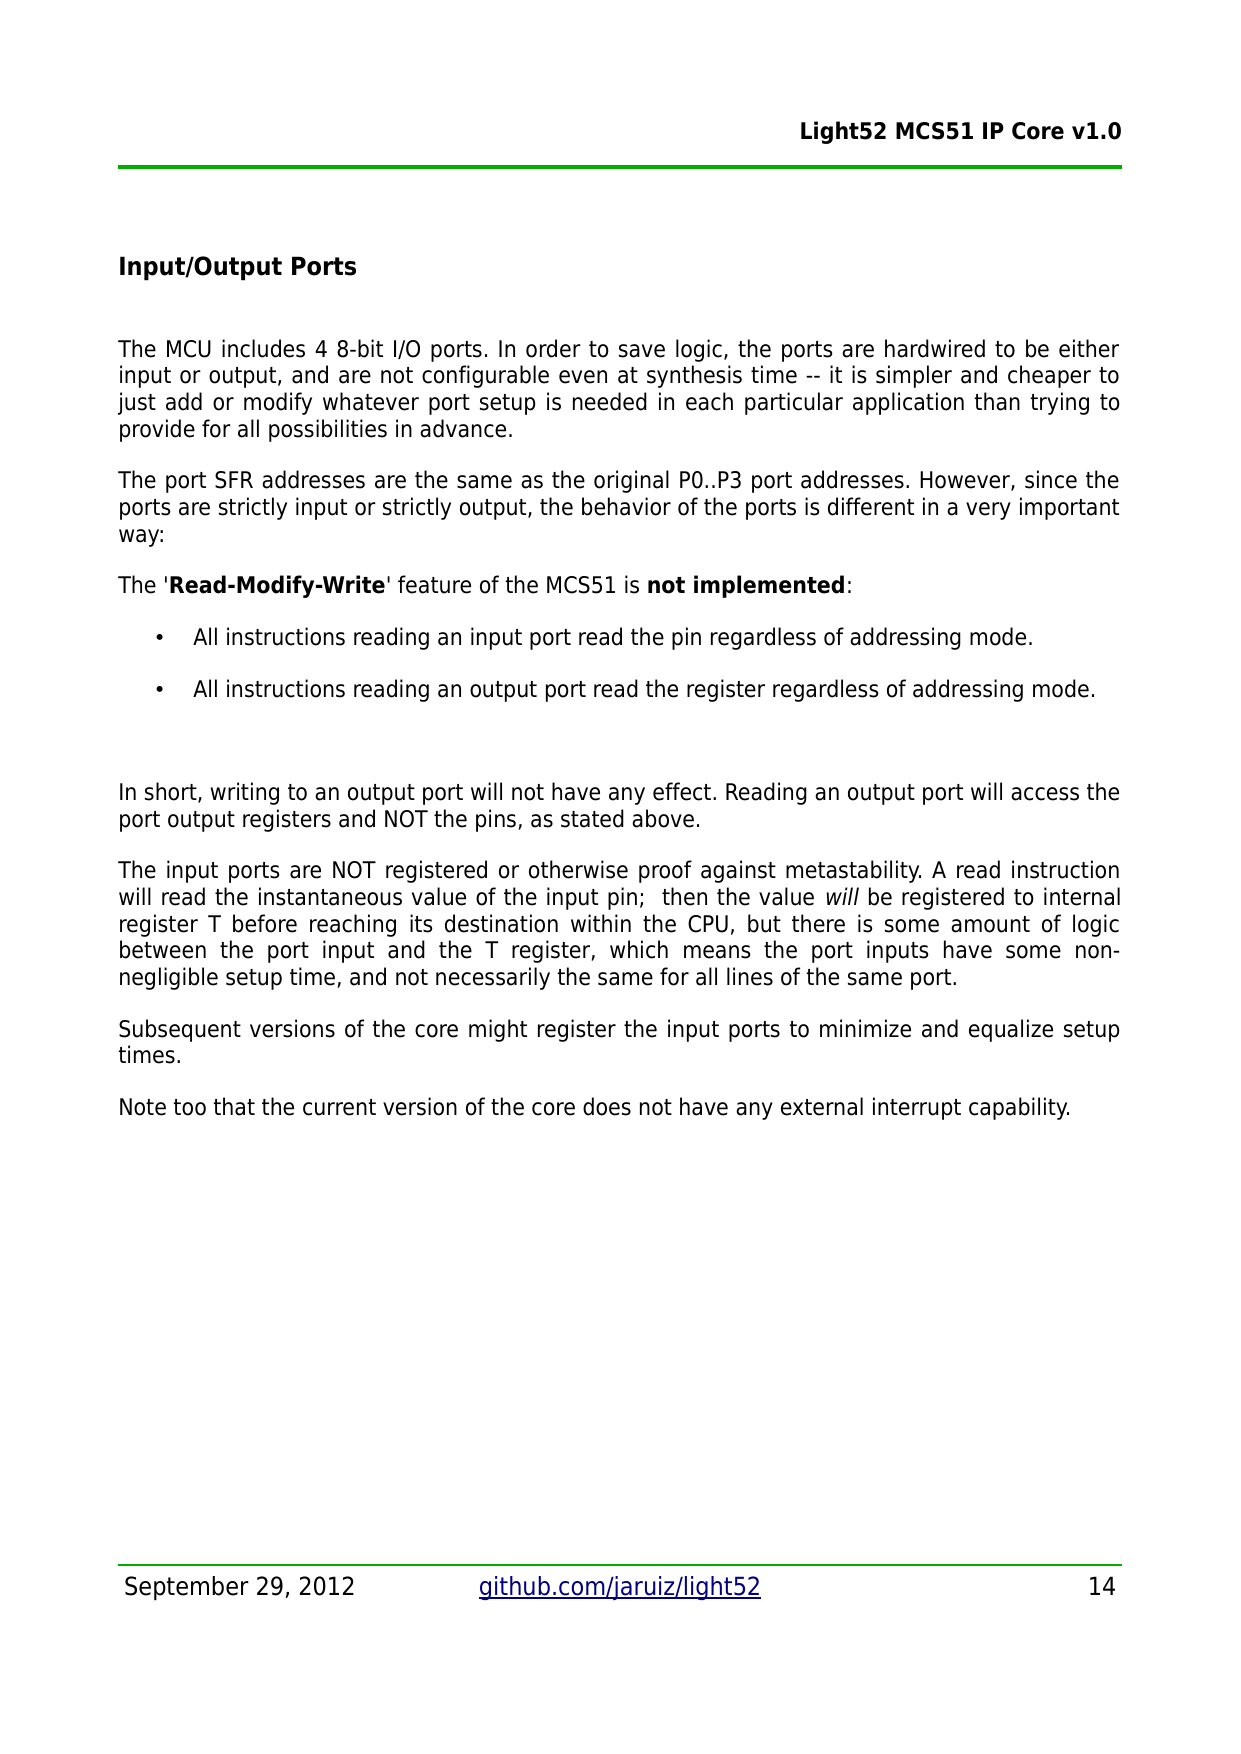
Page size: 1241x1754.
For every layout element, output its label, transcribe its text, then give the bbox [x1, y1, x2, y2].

subtitle Input/Output Ports [118, 252, 1122, 282]
list All instructions reading an input port read the pin regardless of addressing mode. [156, 624, 1122, 651]
text The 'Read-Modify-Write' feature of the MCS51 is not implemented: [118, 572, 1122, 599]
text Note too that the current version of the core does not have any external interrupt capability. [118, 1094, 1122, 1121]
text The input ports are NOT registered or otherwise proof against metastability. A read instruction will read the instantaneous value of the input pin; then the value will be registered to internal register T before reaching its destination within the CPU, but there is some amount of logic between the port input and the T register, which means the port inputs have some non-negligible setup time, and not necessarily the same for all lines of the same port. [118, 857, 1122, 991]
text In short, writing to an output port will not have any effect. Reading an output port will access the port output registers and NOT the pins, as stated above. [118, 779, 1122, 832]
text The MCU includes 4 8-bit I/O ports. In order to save logic, the ports are hardwired to be either input or output, and are not configurable even at synthesis time -- it is simpler and cheaper to just add or modify whatever port setup is needed in each particular application than trying to provide for all possibilities in advance. [118, 336, 1122, 442]
list All instructions reading an output port read the register regardless of addressing mode. [156, 676, 1122, 702]
text The port SFR addresses are the same as the original P0..P3 port addresses. However, since the ports are strictly input or strictly output, the behavior of the ports is different in a very important way: [118, 467, 1122, 547]
text Subsequent versions of the core might register the input ports to minimize and equalize setup times. [118, 1016, 1122, 1069]
